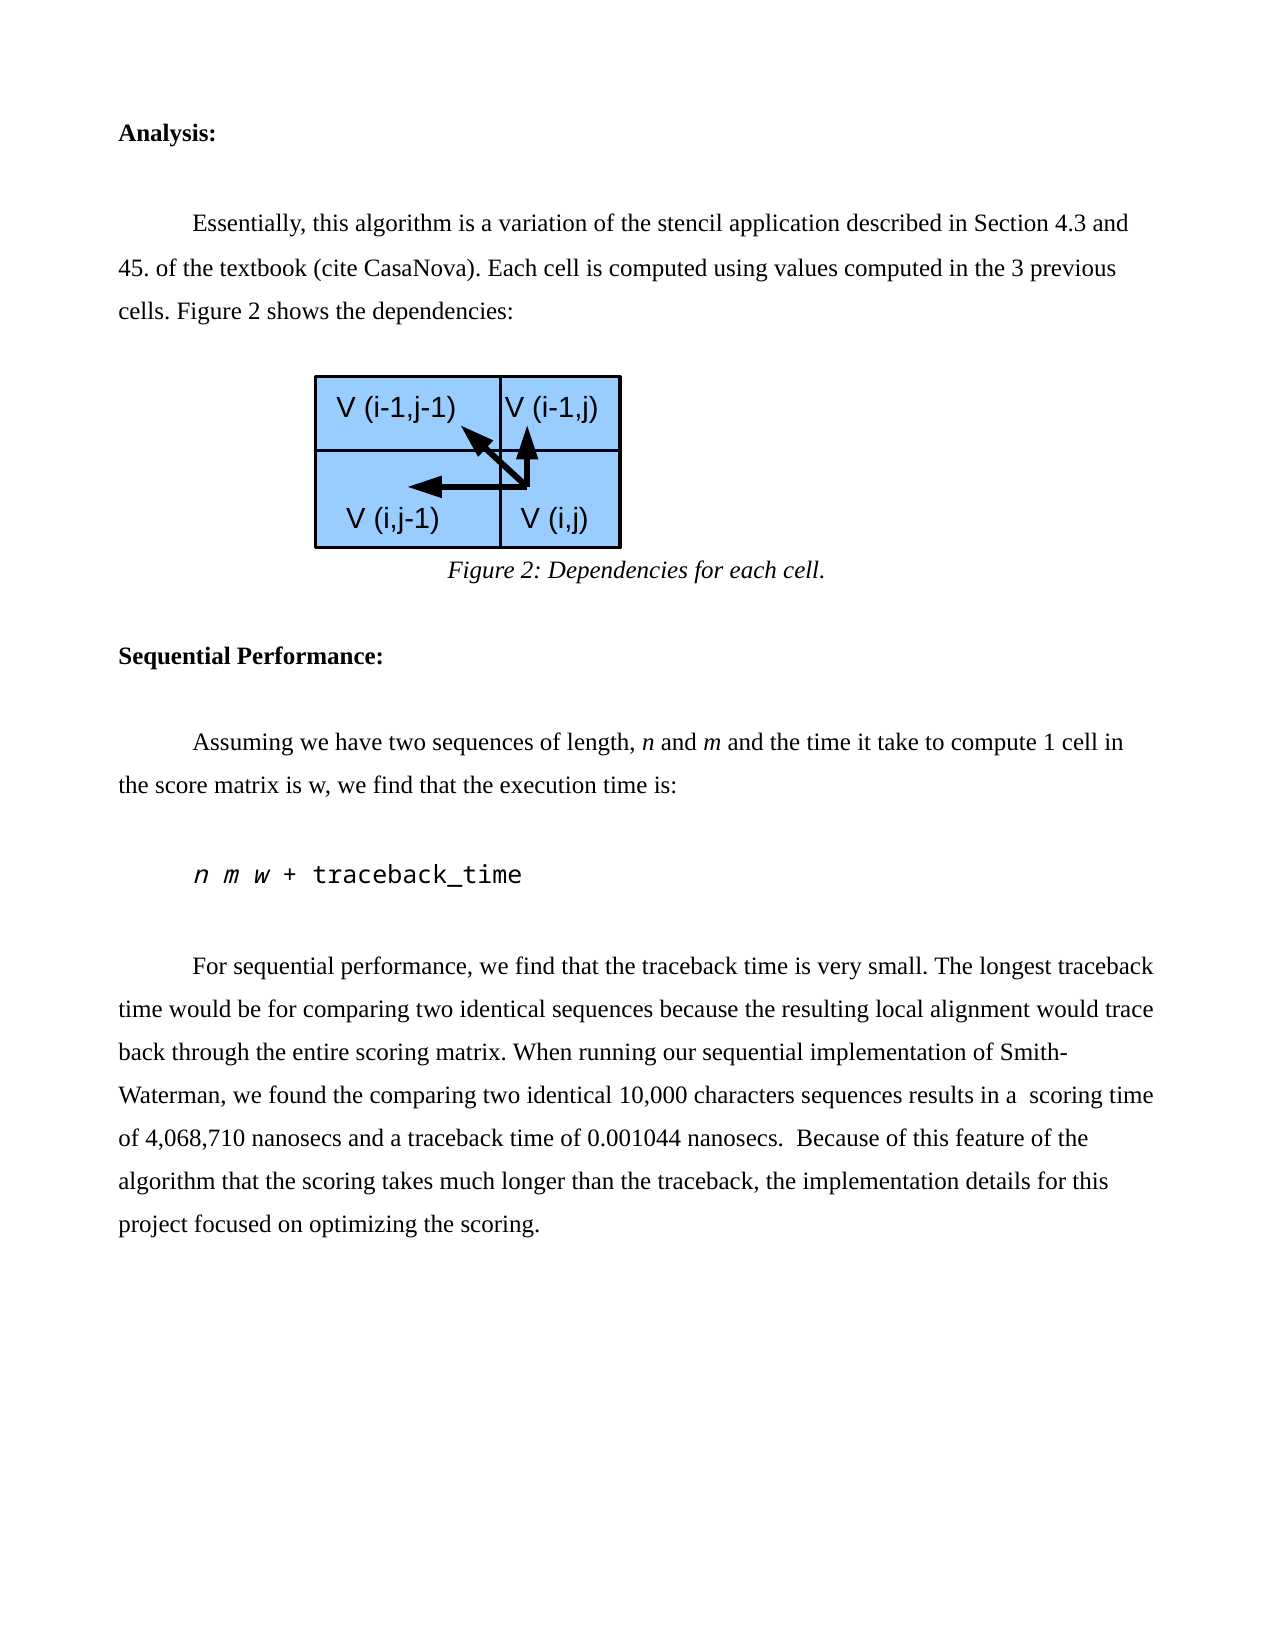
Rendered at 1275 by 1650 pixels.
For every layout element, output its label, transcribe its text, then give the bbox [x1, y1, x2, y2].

text Sequential Performance: [118, 641, 1157, 670]
text For sequential performance, we find that the traceback time is very small. The longest traceback time would be for comparing two identical sequences because the resulting local alignment would trace back through the entire scoring matrix. When running our sequential implementation of Smith-Waterman, we found the comparing two identical 10,000 characters sequences results in a scoring time of 4,068,710 nanosecs and a traceback time of 0.001044 nanosecs. Because of this feature of the algorithm that the scoring takes much longer than the traceback, the implementation details for this project focused on optimizing the scoring. [118, 951, 1157, 1238]
text n m w + traceback_time [118, 857, 1157, 891]
text Figure 2: Dependencies for each cell. [118, 555, 1157, 583]
text Essentially, this algorithm is a variation of the stencil application described in Section 4.3 and 45. of the textbook (cite CasaNova). Each cell is computed using values computed in the 3 previous cells. Figure 2 shows the dependencies: [118, 204, 1157, 325]
text Assuming we have two sequences of length, n and m and the time it take to compute 1 cell in the score matrix is w, we find that the execution time is: [118, 727, 1157, 799]
text Analysis: [118, 118, 1157, 147]
